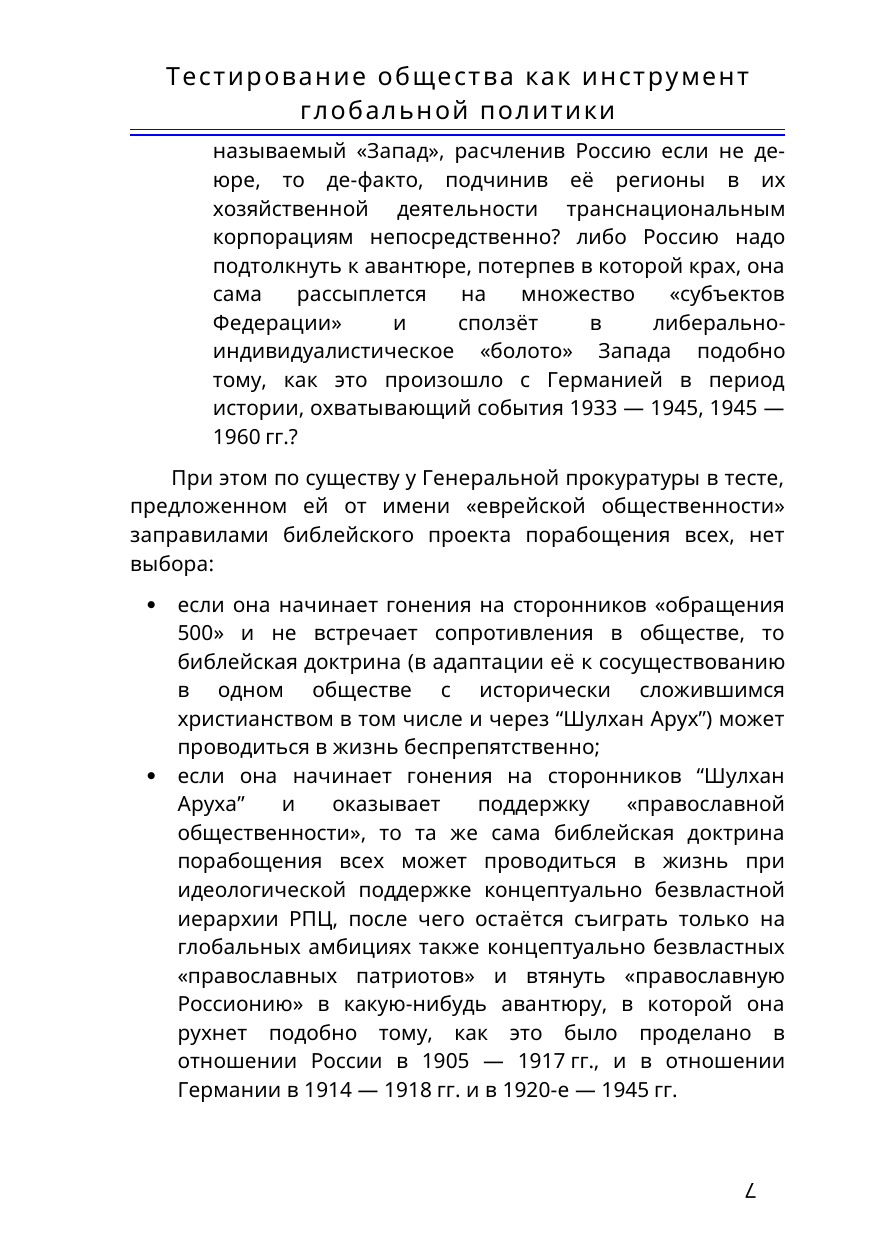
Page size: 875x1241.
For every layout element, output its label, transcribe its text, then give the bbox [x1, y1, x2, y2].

list если она начинает гонения на сторонников “Шулхан Аруха” и оказывает поддержку «православной общественности», то та же сама библейская доктрина порабощения всех может проводиться в жизнь при идеологической поддержке концептуально безвластной иерархии РПЦ, после чего остаётся съиграть только на глобальных амбициях также концептуально безвластных «православных патриотов» и втянуть «православную Россионию» в какую-нибудь авантюру, в которой она рухнет подобно тому, как это было проделано в отношении России в 1905 — 1917 гг., и в отношении Германии в 1914 — 1918 гг. и в 1920‑е — 1945 гг. [148, 761, 785, 1103]
list если она начинает гонения на сторонников «обращения 500» и не встречает сопротивления в обществе, то библейская доктрина (в адаптации её к сосуществованию в одном обществе с исторически сложившимся христианством в том числе и через “Шулхан Арух”) может проводиться в жизнь беспрепятственно; [148, 589, 785, 761]
list называемый «Запад», расчленив Россию если не де-юре, то де-факто, подчинив её регионы в их хозяйственной деятельности транснациональным корпорациям непосредственно? либо Россию надо подтолкнуть к авантюре, потерпев в которой крах, она сама рассыплется на множество «субъектов Федерации» и сползёт в либерально-индивидуалистическое «болото» Запада подобно тому, как это произошло с Германией в период истории, охватывающий события 1933 — 1945, 1945 — 1960 гг.? [189, 136, 785, 450]
text При этом по существу у Генеральной прокуратуры в тесте, предложенном ей от имени «еврейской общественности» заправилами библейского проекта порабощения всех, нет выбора: [130, 463, 785, 577]
